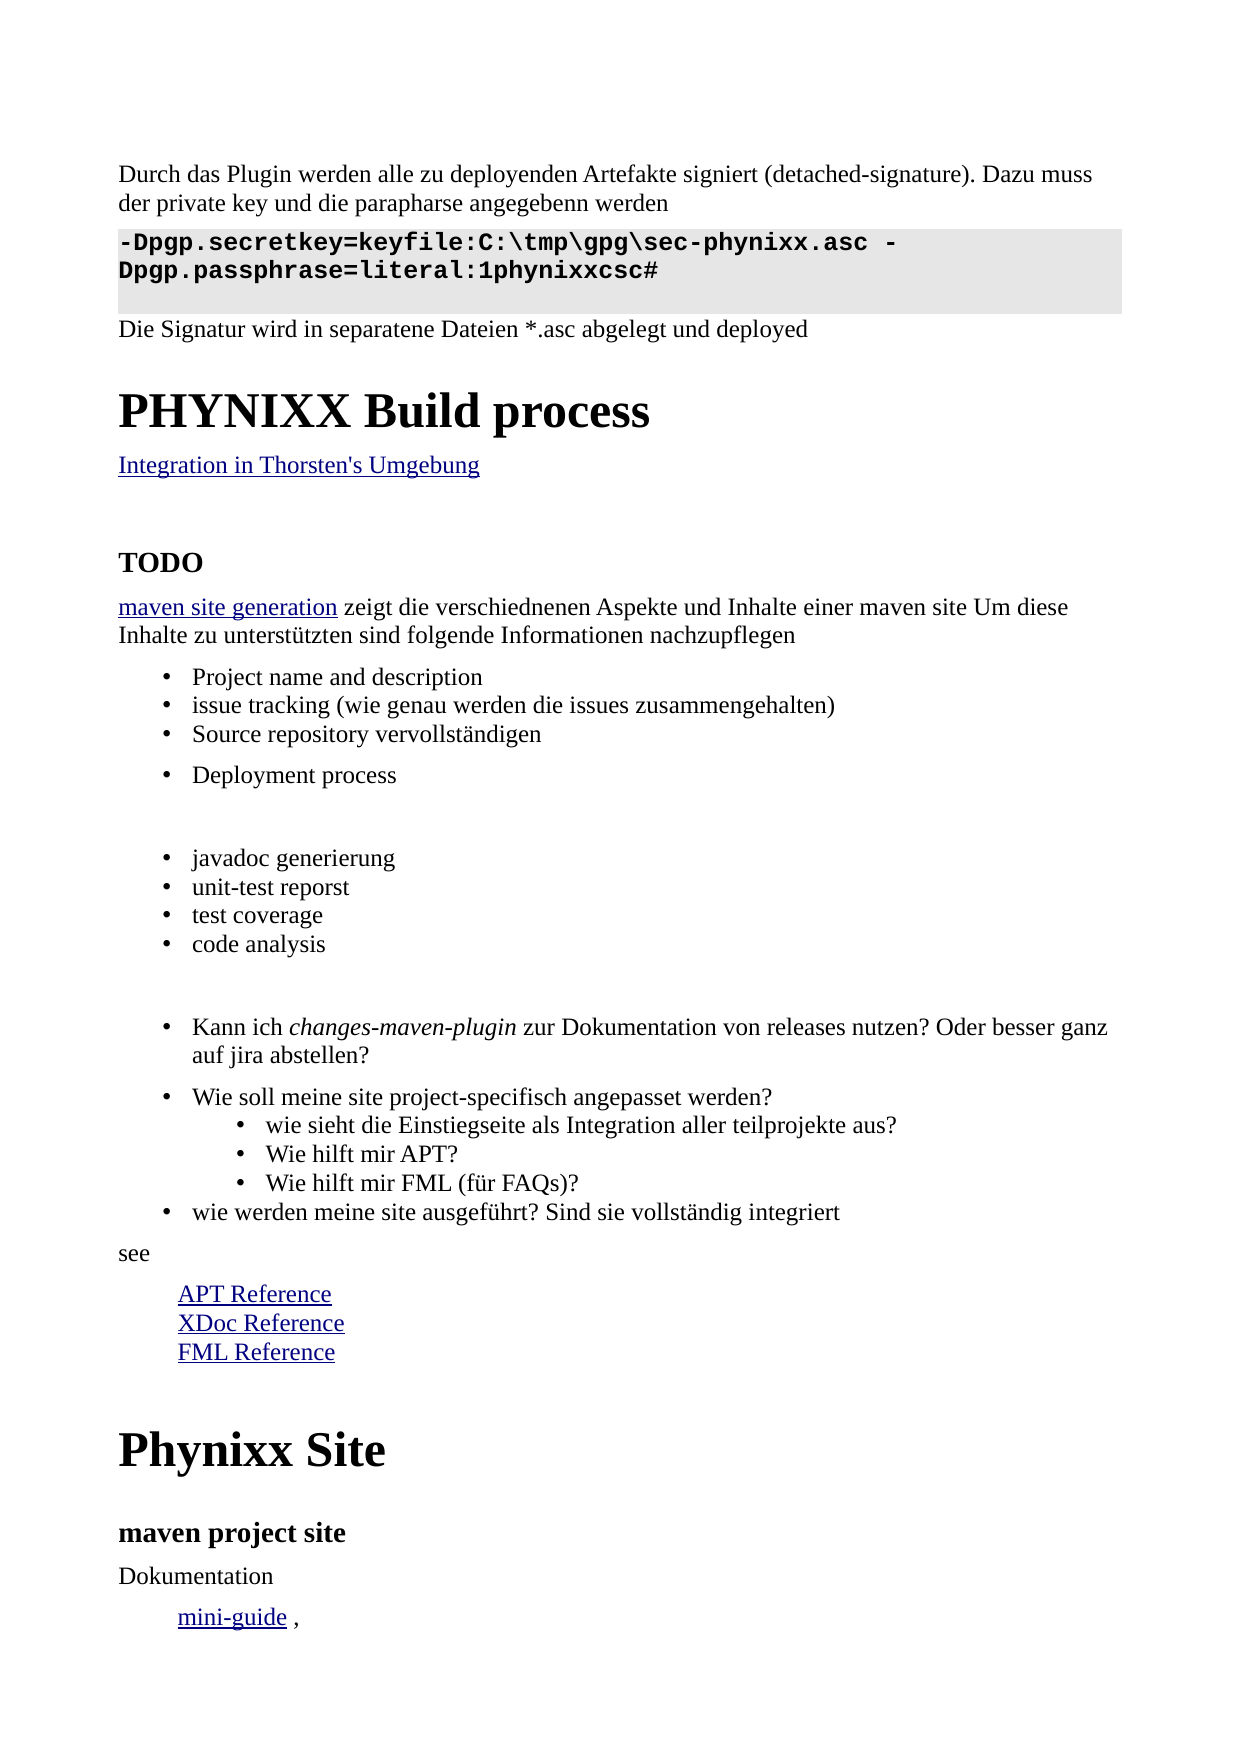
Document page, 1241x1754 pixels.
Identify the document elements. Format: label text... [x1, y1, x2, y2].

list Project name and description [162, 662, 1122, 690]
list Source repository vervollständigen [162, 719, 1122, 748]
list XDoc Reference [177, 1308, 1122, 1337]
text Durch das Plugin werden alle zu deployenden Artefakte signiert (detached-signature). Dazu muss der private key und die parapharse angegebenn werden [118, 159, 1122, 217]
subtitle maven project site [118, 1515, 1122, 1548]
text Integration in Thorsten's Umgebung [118, 451, 1122, 479]
subtitle TODO [118, 546, 1122, 579]
list issue tracking (wie genau werden die issues zusammengehalten) [162, 690, 1122, 719]
list Wie hilft mir APT? [236, 1139, 1122, 1168]
subtitle Phynixx Site [118, 1420, 1122, 1477]
list test coverage [162, 900, 1122, 929]
text -Dpgp.secretkey=keyfile:C:\tmp\gpg\sec-phynixx.asc -Dpgp.passphrase=literal:1phynixxcsc# [118, 229, 1122, 286]
text Die Signatur wird in separatene Dateien *.asc abgelegt und deployed [118, 314, 1122, 343]
list Kann ich changes-maven-plugin zur Dokumentation von releases nutzen? Oder besser ganz auf jira abstellen? [162, 1012, 1122, 1069]
list code analysis [162, 929, 1122, 958]
list unit-test reporst [162, 872, 1122, 900]
list Wie hilft mir FML (für FAQs)? [236, 1168, 1122, 1197]
list wie werden meine site ausgeführt? Sind sie vollständig integriert [162, 1197, 1122, 1225]
list javadoc generierung [162, 843, 1122, 872]
list FML Reference [177, 1337, 1122, 1365]
list APT Reference [177, 1279, 1122, 1308]
text Dokumentation [118, 1561, 1122, 1590]
list Deployment process [162, 760, 1122, 789]
text see [118, 1238, 1122, 1267]
list Wie soll meine site project-specifisch angepasset werden? [162, 1082, 1122, 1110]
list mini-guide , [177, 1602, 1122, 1631]
list wie sieht die Einstiegseite als Integration aller teilprojekte aus? [236, 1110, 1122, 1139]
subtitle PHYNIXX Build process [118, 381, 1122, 438]
text maven site generation zeigt die verschiednenen Aspekte und Inhalte einer maven site Um diese Inhalte zu unterstützten sind folgende Informationen nachzupflegen [118, 592, 1122, 649]
